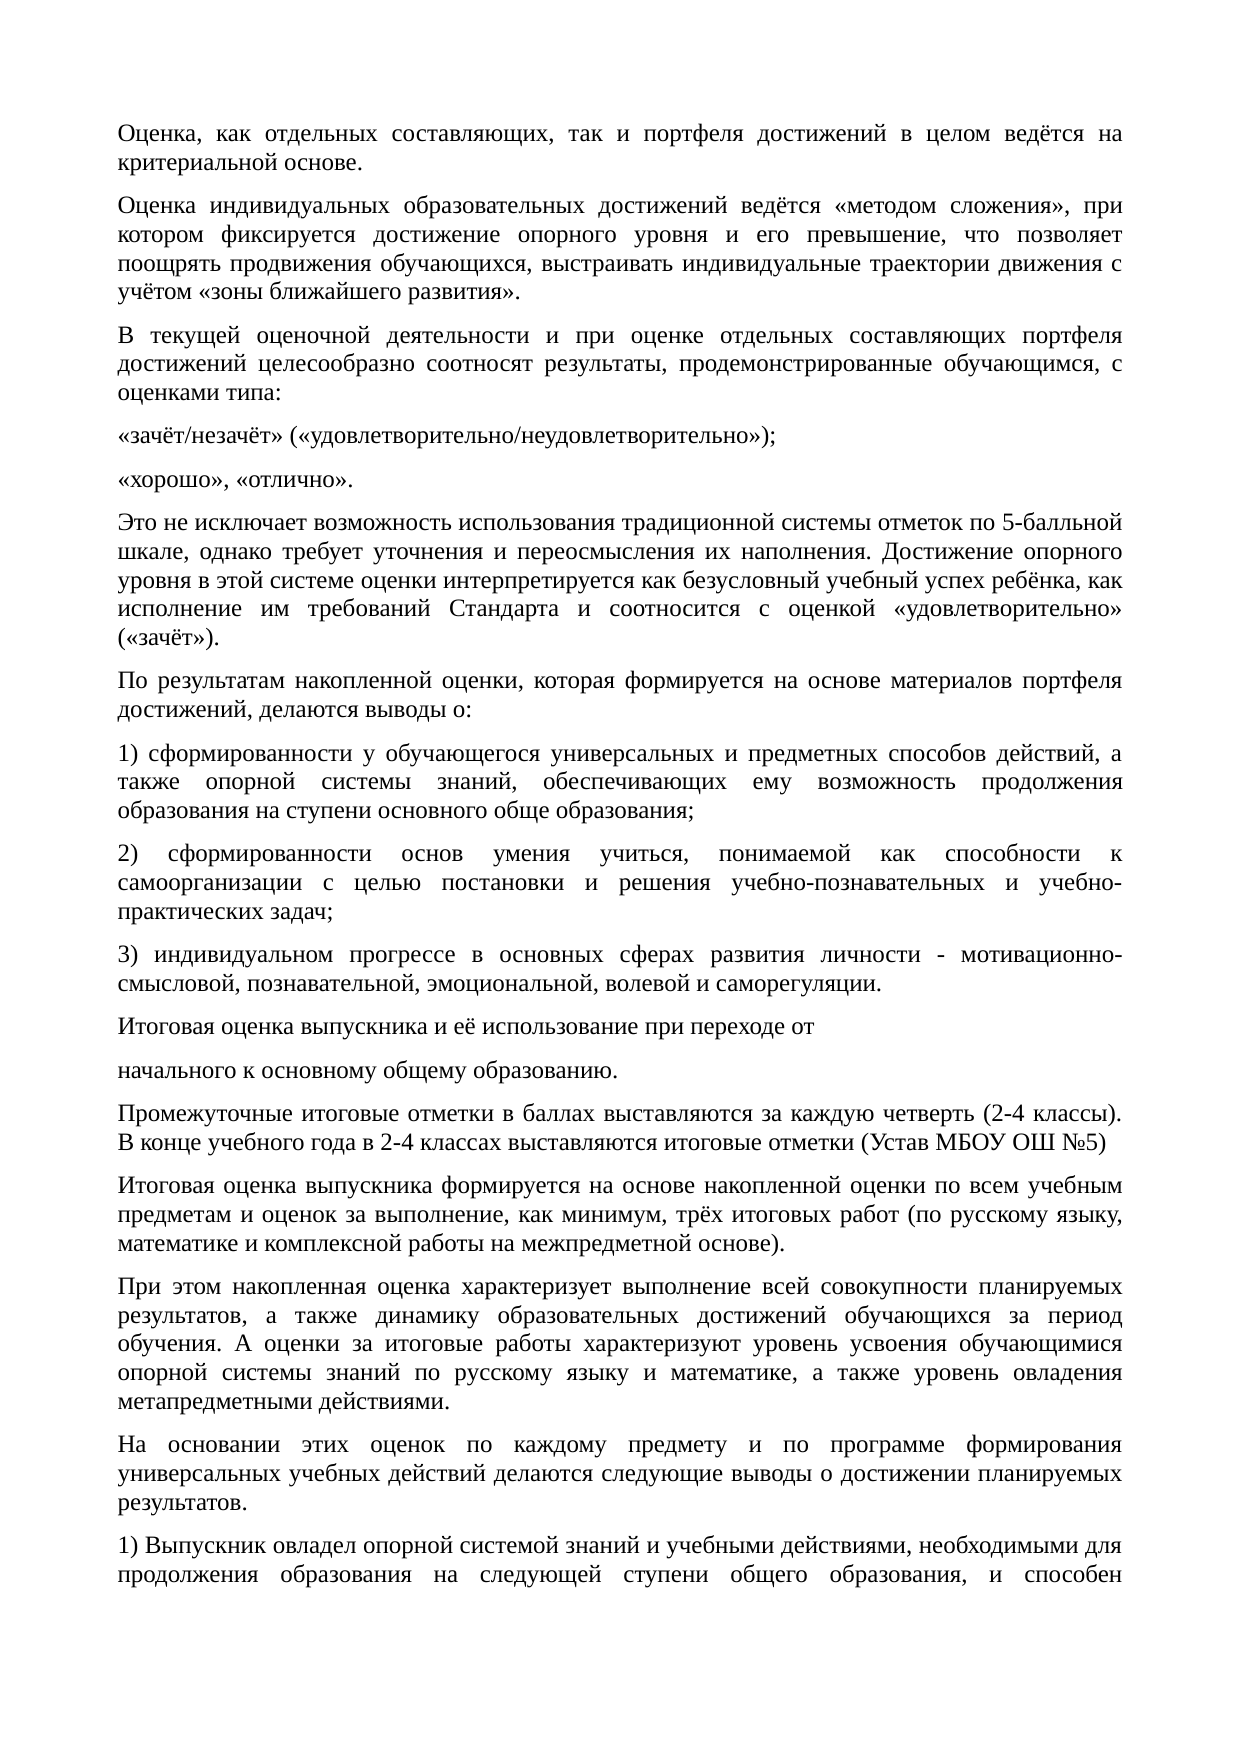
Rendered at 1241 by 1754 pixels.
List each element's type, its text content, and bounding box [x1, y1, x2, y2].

text По результатам накопленной оценки, которая формируется на основе материалов портфеля достижений, делаются выводы о: [117, 666, 1123, 723]
text Оценка, как отдельных составляющих, так и портфеля достижений в целом ведётся на критериальной основе. [117, 118, 1123, 176]
text В текущей оценочной деятельности и при оценке отдельных составляющих портфеля достижений целесообразно соотносят результаты, продемонстрированные обучающимся, с оценками типа: [117, 320, 1123, 406]
text 2) сформированности основ умения учиться, понимаемой как способности к самоорганизации с целью постановки и решения учебно-познавательных и учебно-практических задач; [117, 838, 1123, 925]
text При этом накопленная оценка характеризует выполнение всей совокупности планируемых результатов, а также динамику образовательных достижений обучающихся за период обучения. А оценки за итоговые работы характеризуют уровень усвоения обучающимися опорной системы знаний по русскому языку и математике, а также уровень овладения метапредметными действиями. [117, 1271, 1123, 1415]
text 1) Выпускник овладел опорной системой знаний и учебными действиями, необходимыми для продолжения образования на следующей ступени общего образования, и способен [117, 1530, 1123, 1588]
text Промежуточные итоговые отметки в баллах выставляются за каждую четверть (2-4 классы). В конце учебного года в 2-4 классах выставляются итоговые отметки (Устав МБОУ ОШ №5) [117, 1098, 1123, 1156]
text начального к основному общему образованию. [117, 1055, 1123, 1083]
text На основании этих оценок по каждому предмету и по программе формирования универсальных учебных действий делаются следующие выводы о достижении планируемых результатов. [117, 1429, 1123, 1516]
text Это не исключает возможность использования традиционной системы отметок по 5-балльной шкале, однако требует уточнения и переосмысления их наполнения. Достижение опорного уровня в этой системе оценки интерпретируется как безусловный учебный успех ребёнка, как исполнение им требований Стандарта и соотносится с оценкой «удовлетворительно» («зачёт»). [117, 507, 1123, 651]
text 1) сформированности у обучающегося универсальных и предметных способов действий, а также опорной системы знаний, обеспечивающих ему возможность продолжения образования на ступени основного обще образования; [117, 738, 1123, 824]
text «хорошо», «отлично». [117, 464, 1123, 493]
text Итоговая оценка выпускника формируется на основе накопленной оценки по всем учебным предметам и оценок за выполнение, как минимум, трёх итоговых работ (по русскому языку, математике и комплексной работы на межпредметной основе). [117, 1170, 1123, 1256]
text Итоговая оценка выпускника и её использование при переходе от [117, 1011, 1123, 1040]
text «зачёт/незачёт» («удовлетворительно/неудовлетворительно»); [117, 421, 1123, 449]
text Оценка индивидуальных образовательных достижений ведётся «методом сложения», при котором фиксируется достижение опорного уровня и его превышение, что позволяет поощрять продвижения обучающихся, выстраивать индивидуальные траектории движения с учётом «зоны ближайшего развития». [117, 190, 1123, 305]
text 3) индивидуальном прогрессе в основных сферах развития личности - мотивационно-смысловой, познавательной, эмоциональной, волевой и саморегуляции. [117, 939, 1123, 997]
